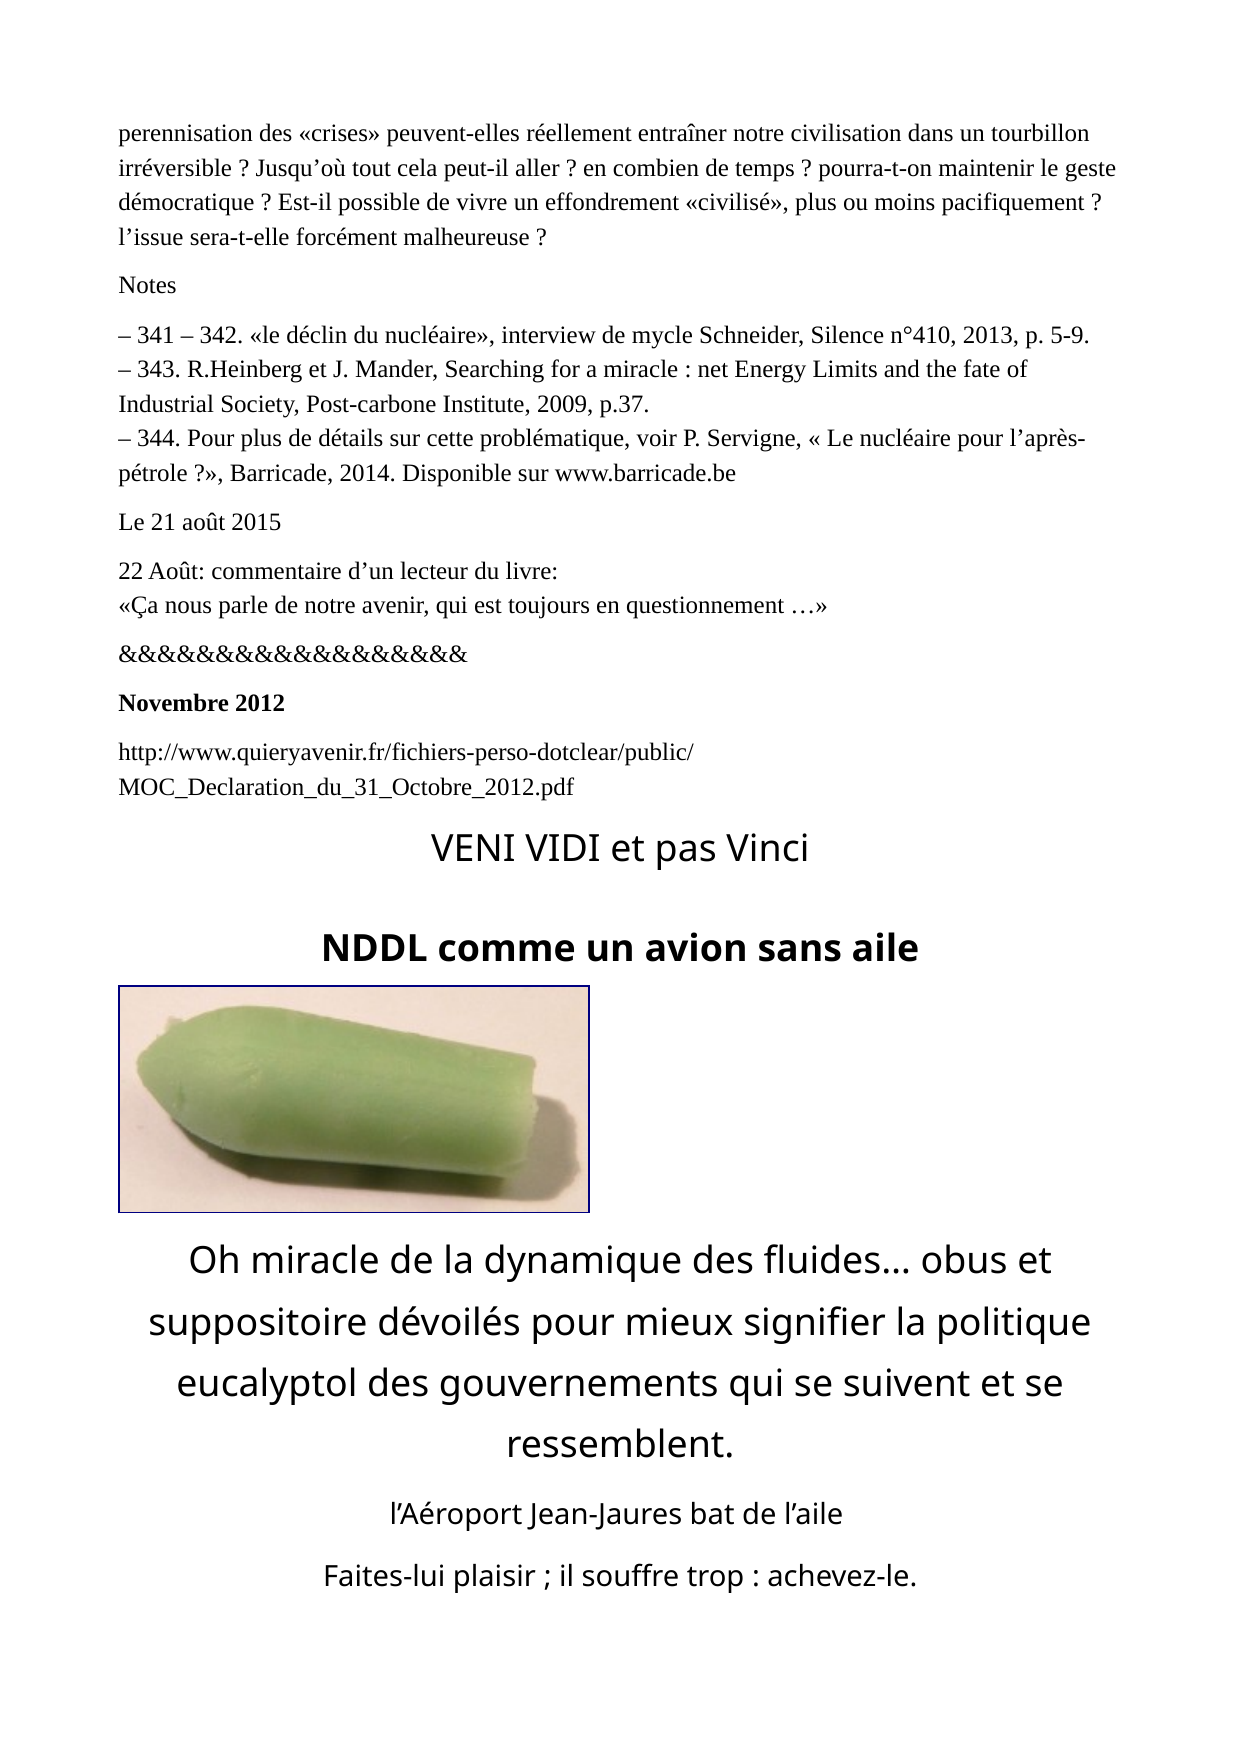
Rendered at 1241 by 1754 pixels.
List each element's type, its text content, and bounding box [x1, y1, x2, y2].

text Novembre 2012 [118, 688, 1122, 717]
text Notes [118, 271, 1122, 299]
text l’Aéroport Jean-Jaures bat de l’aile [118, 1493, 1122, 1533]
text Faites-lui plaisir ; il souffre trop : achevez-le. [118, 1556, 1122, 1595]
text Oh miracle de la dynamique des fluides… obus et suppositoire dévoilés pour mieux signifier la politique eucalyptol des gouvernements qui se suivent et se ressemblent. [118, 1234, 1122, 1468]
text – 341 – 342. «le déclin du nucléaire», interview de mycle Schneider, Silence n°410, 2013, p. 5-9. – 343. R.Heinberg et J. Mander, Searching for a miracle : net Energy Limits and the fate of Industrial Society, Post-carbone Institute, 2009, p.37. – 344. Pour plus de détails sur cette problématique, voir P. Servigne, « Le nucléaire pour l’après-pétrole ?», Barricade, 2014. Disponible sur www.barricade.be [118, 320, 1122, 486]
text perennisation des «crises» peuvent-elles réellement entraîner notre civilisation dans un tourbillon irréversible ? Jusqu’où tout cela peut-il aller ? en combien de temps ? pourra-t-on maintenir le geste démocratique ? Est-il possible de vivre un effondrement «civilisé», plus ou moins pacifiquement ? l’issue sera-t-elle forcément malheureuse ? [118, 118, 1122, 250]
text VENI VIDI et pas Vinci [118, 821, 1122, 872]
picture [120, 987, 588, 1212]
text &&&&&&&&&&&&&&&&&& [118, 639, 1122, 668]
subtitle NDDL comme un avion sans aile [118, 922, 1122, 973]
text 22 Août: commentaire d’un lecteur du livre: «Ça nous parle de notre avenir, qui est toujours en questionnement …» [118, 556, 1122, 619]
text Le 21 août 2015 [118, 507, 1122, 535]
text http://www.quieryavenir.fr/fichiers-perso-dotclear/public/MOC_Declaration_du_31_Octobre_2012.pdf [118, 737, 1122, 801]
